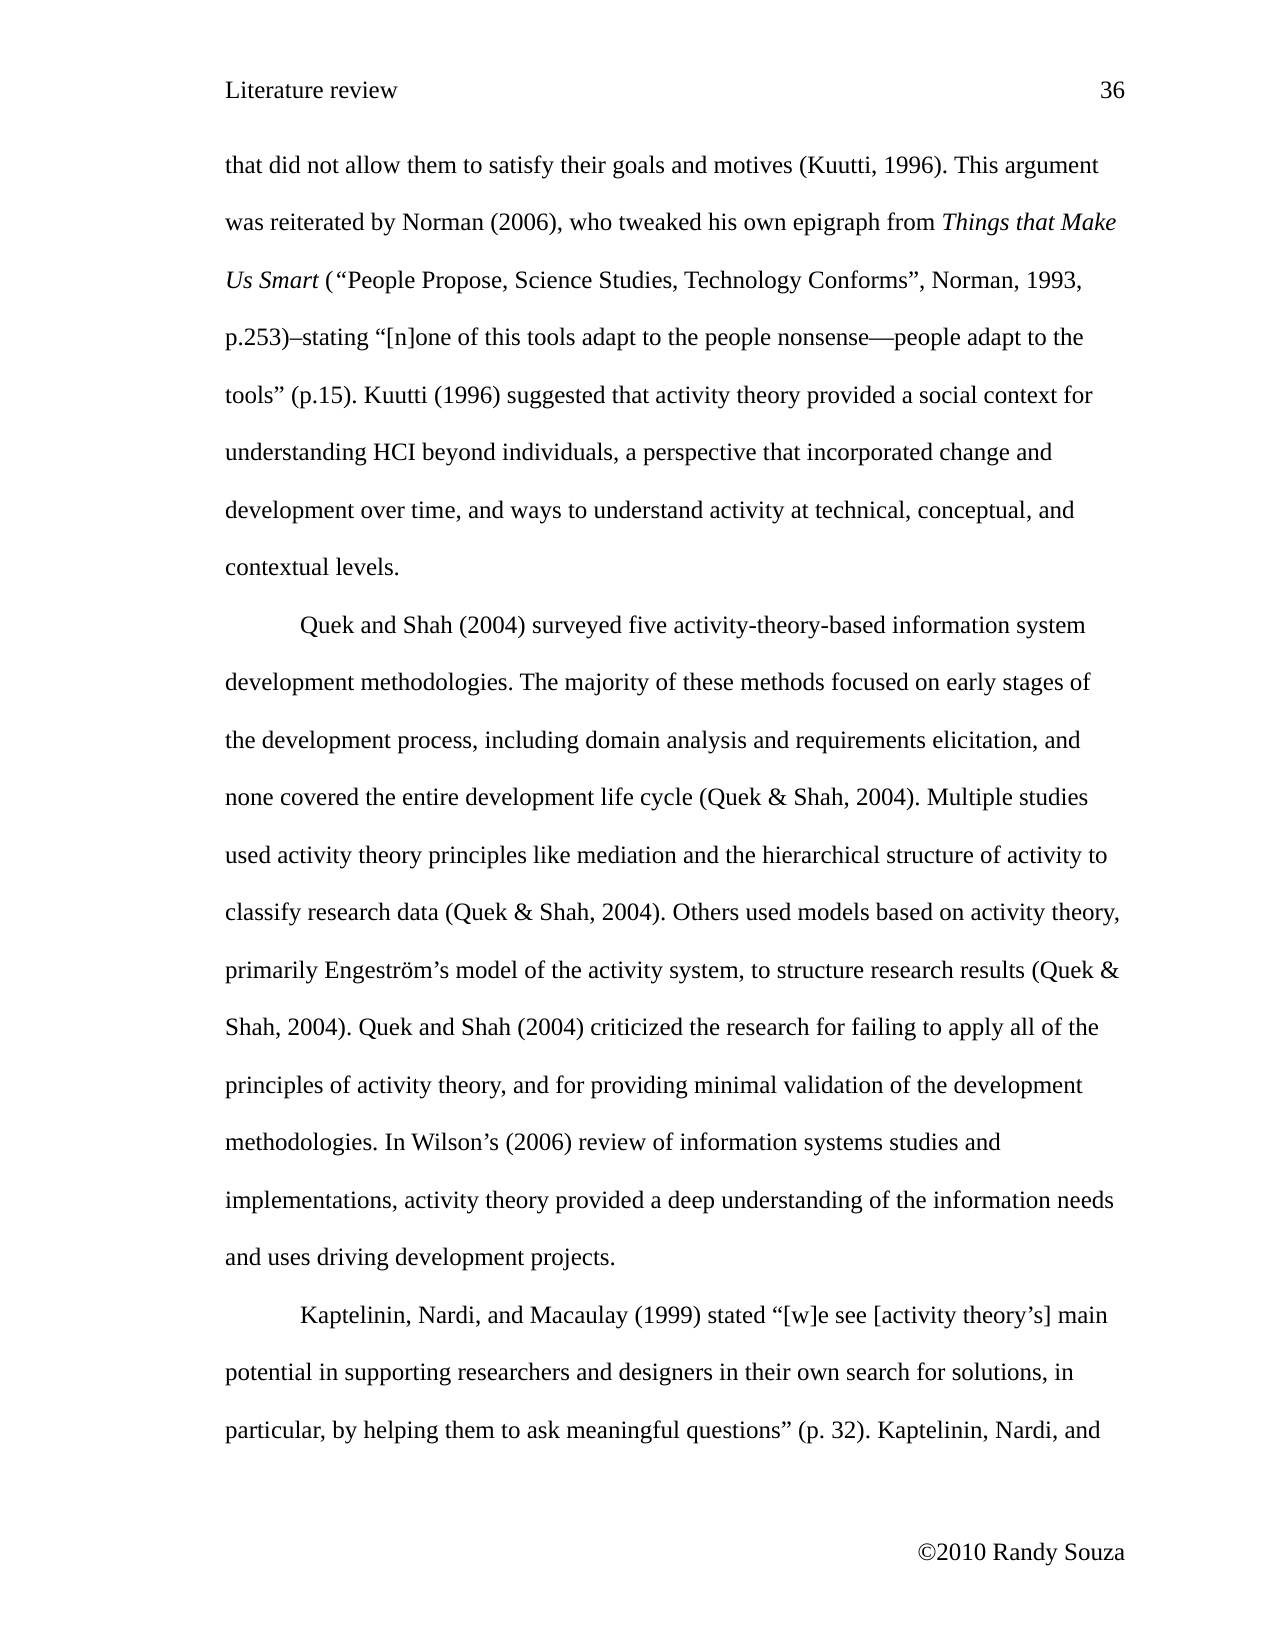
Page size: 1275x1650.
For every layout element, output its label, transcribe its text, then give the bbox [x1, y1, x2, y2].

text Kaptelinin, Nardi, and Macaulay (1999) stated “[w]e see [activity theory’s] main potential in supporting researchers and designers in their own search for solutions, in particular, by helping them to ask meaningful questions” (p. 32). Kaptelinin, Nardi, and [225, 1300, 1125, 1444]
text that did not allow them to satisfy their goals and motives (Kuutti, 1996). This argument was reiterated by Norman (2006), who tweaked his own epigraph from Things that Make Us Smart (“People Propose, Science Studies, Technology Conforms”, Norman, 1993, p.253)–stating “[n]one of this tools adapt to the people nonsense—people adapt to the tools” (p.15). Kuutti (1996) suggested that activity theory provided a social context for understanding HCI beyond individuals, a perspective that incorporated change and development over time, and ways to understand activity at technical, conceptual, and contextual levels. [225, 150, 1125, 581]
text Quek and Shah (2004) surveyed five activity-theory-based information system development methodologies. The majority of these methods focused on early stages of the development process, including domain analysis and requirements elicitation, and none covered the entire development life cycle (Quek & Shah, 2004). Multiple studies used activity theory principles like mediation and the hierarchical structure of activity to classify research data (Quek & Shah, 2004). Others used models based on activity theory, primarily Engeström’s model of the activity system, to structure research results (Quek & Shah, 2004). Quek and Shah (2004) criticized the research for failing to apply all of the principles of activity theory, and for providing minimal validation of the development methodologies. In Wilson’s (2006) review of information systems studies and implementations, activity theory provided a deep understanding of the information needs and uses driving development projects. [225, 610, 1125, 1271]
